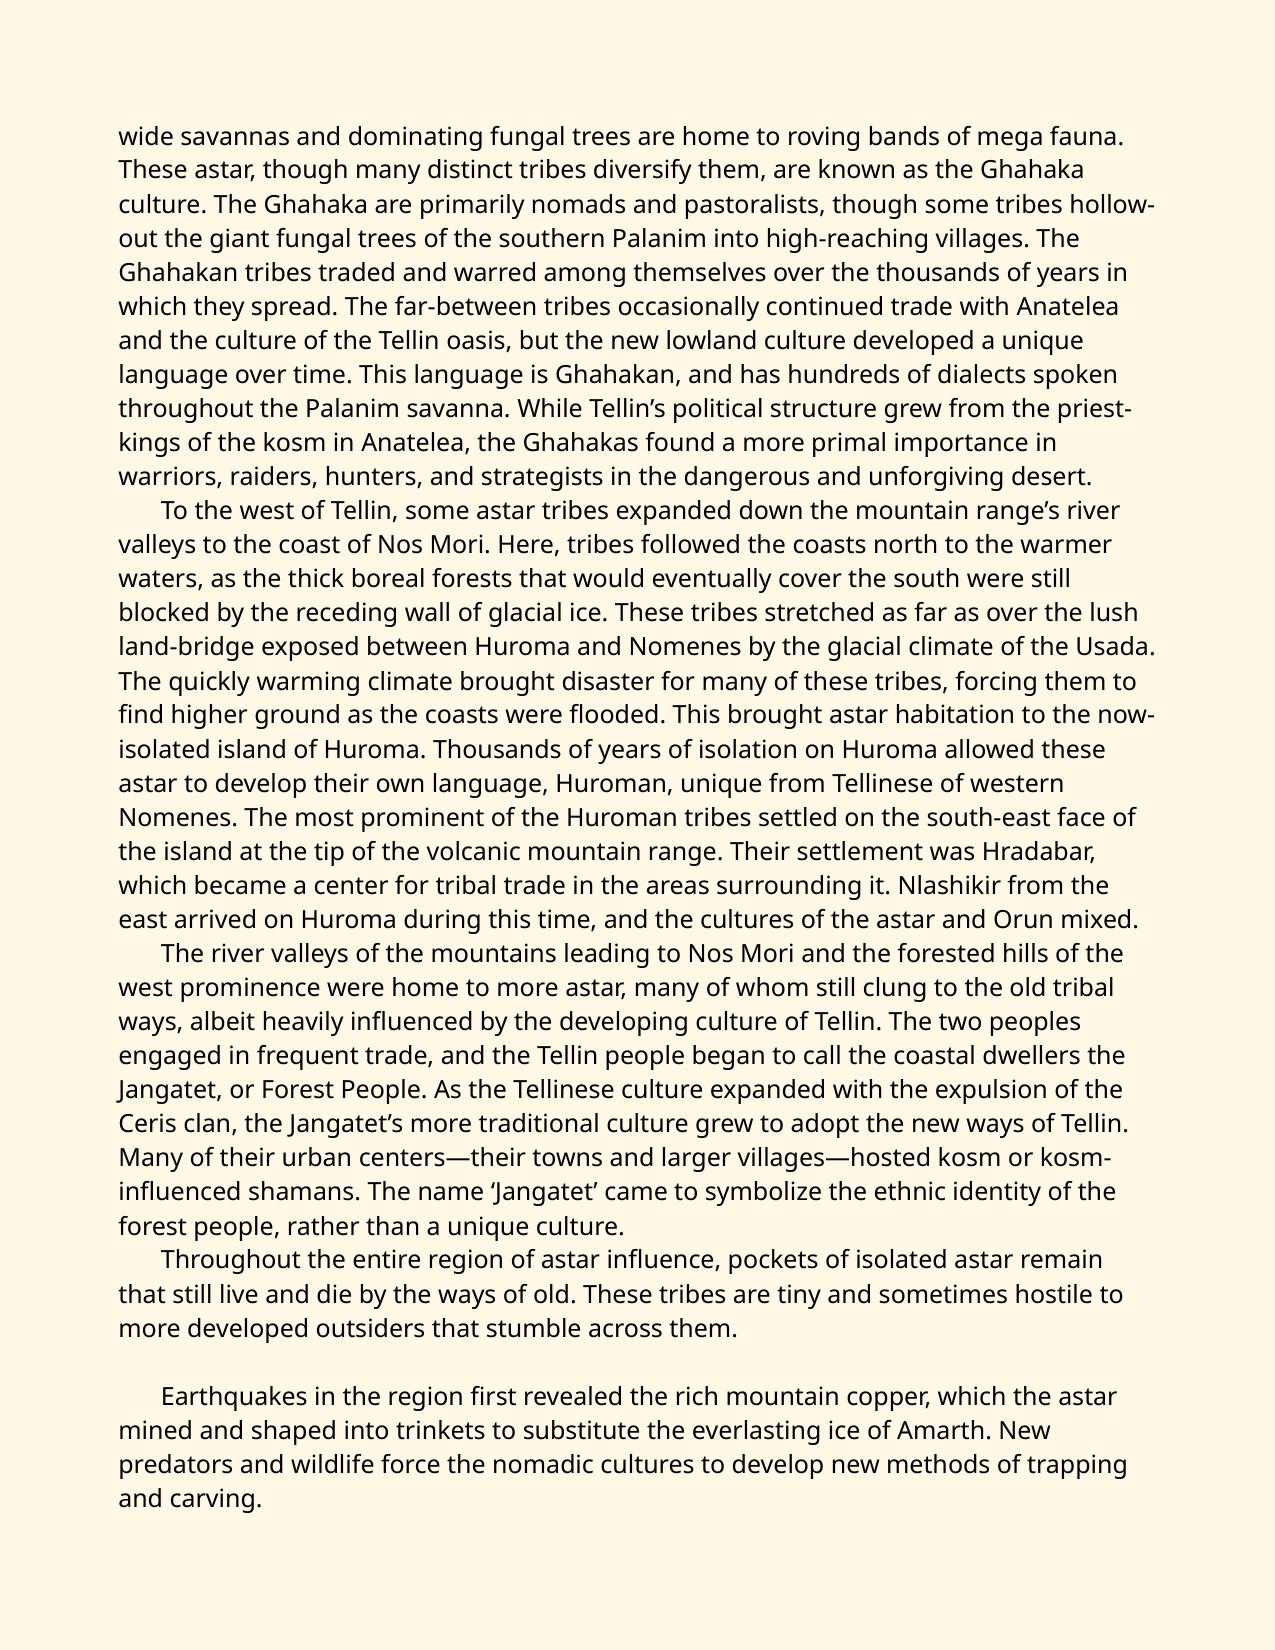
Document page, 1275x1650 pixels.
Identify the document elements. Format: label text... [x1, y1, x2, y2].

text Throughout the entire region of astar influence, pockets of isolated astar remain that still live and die by the ways of old. These tribes are tiny and sometimes hostile to more developed outsiders that stumble across them. [118, 1242, 1157, 1344]
text Earthquakes in the region first revealed the rich mountain copper, which the astar mined and shaped into trinkets to substitute the everlasting ice of Amarth. New predators and wildlife force the nomadic cultures to develop new methods of trapping and carving. [118, 1378, 1157, 1515]
text To the west of Tellin, some astar tribes expanded down the mountain range’s river valleys to the coast of Nos Mori. Here, tribes followed the coasts north to the warmer waters, as the thick boreal forests that would eventually cover the south were still blocked by the receding wall of glacial ice. These tribes stretched as far as over the lush land-bridge exposed between Huroma and Nomenes by the glacial climate of the Usada. The quickly warming climate brought disaster for many of these tribes, forcing them to find higher ground as the coasts were flooded. This brought astar habitation to the now-isolated island of Huroma. Thousands of years of isolation on Huroma allowed these astar to develop their own language, Huroman, unique from Tellinese of western Nomenes. The most prominent of the Huroman tribes settled on the south-east face of the island at the tip of the volcanic mountain range. Their settlement was Hradabar, which became a center for tribal trade in the areas surrounding it. Nlashikir from the east arrived on Huroma during this time, and the cultures of the astar and Orun mixed. [118, 493, 1157, 936]
text The river valleys of the mountains leading to Nos Mori and the forested hills of the west prominence were home to more astar, many of whom still clung to the old tribal ways, albeit heavily influenced by the developing culture of Tellin. The two peoples engaged in frequent trade, and the Tellin people began to call the coastal dwellers the Jangatet, or Forest People. As the Tellinese culture expanded with the expulsion of the Ceris clan, the Jangatet’s more traditional culture grew to adopt the new ways of Tellin. Many of their urban centers—their towns and larger villages—hosted kosm or kosm-influenced shamans. The name ‘Jangatet’ came to symbolize the ethnic identity of the forest people, rather than a unique culture. [118, 936, 1157, 1242]
text wide savannas and dominating fungal trees are home to roving bands of mega fauna. These astar, though many distinct tribes diversify them, are known as the Ghahaka culture. The Ghahaka are primarily nomads and pastoralists, though some tribes hollow-out the giant fungal trees of the southern Palanim into high-reaching villages. The Ghahakan tribes traded and warred among themselves over the thousands of years in which they spread. The far-between tribes occasionally continued trade with Anatelea and the culture of the Tellin oasis, but the new lowland culture developed a unique language over time. This language is Ghahakan, and has hundreds of dialects spoken throughout the Palanim savanna. While Tellin’s political structure grew from the priest-kings of the kosm in Anatelea, the Ghahakas found a more primal importance in warriors, raiders, hunters, and strategists in the dangerous and unforgiving desert. [118, 118, 1157, 493]
